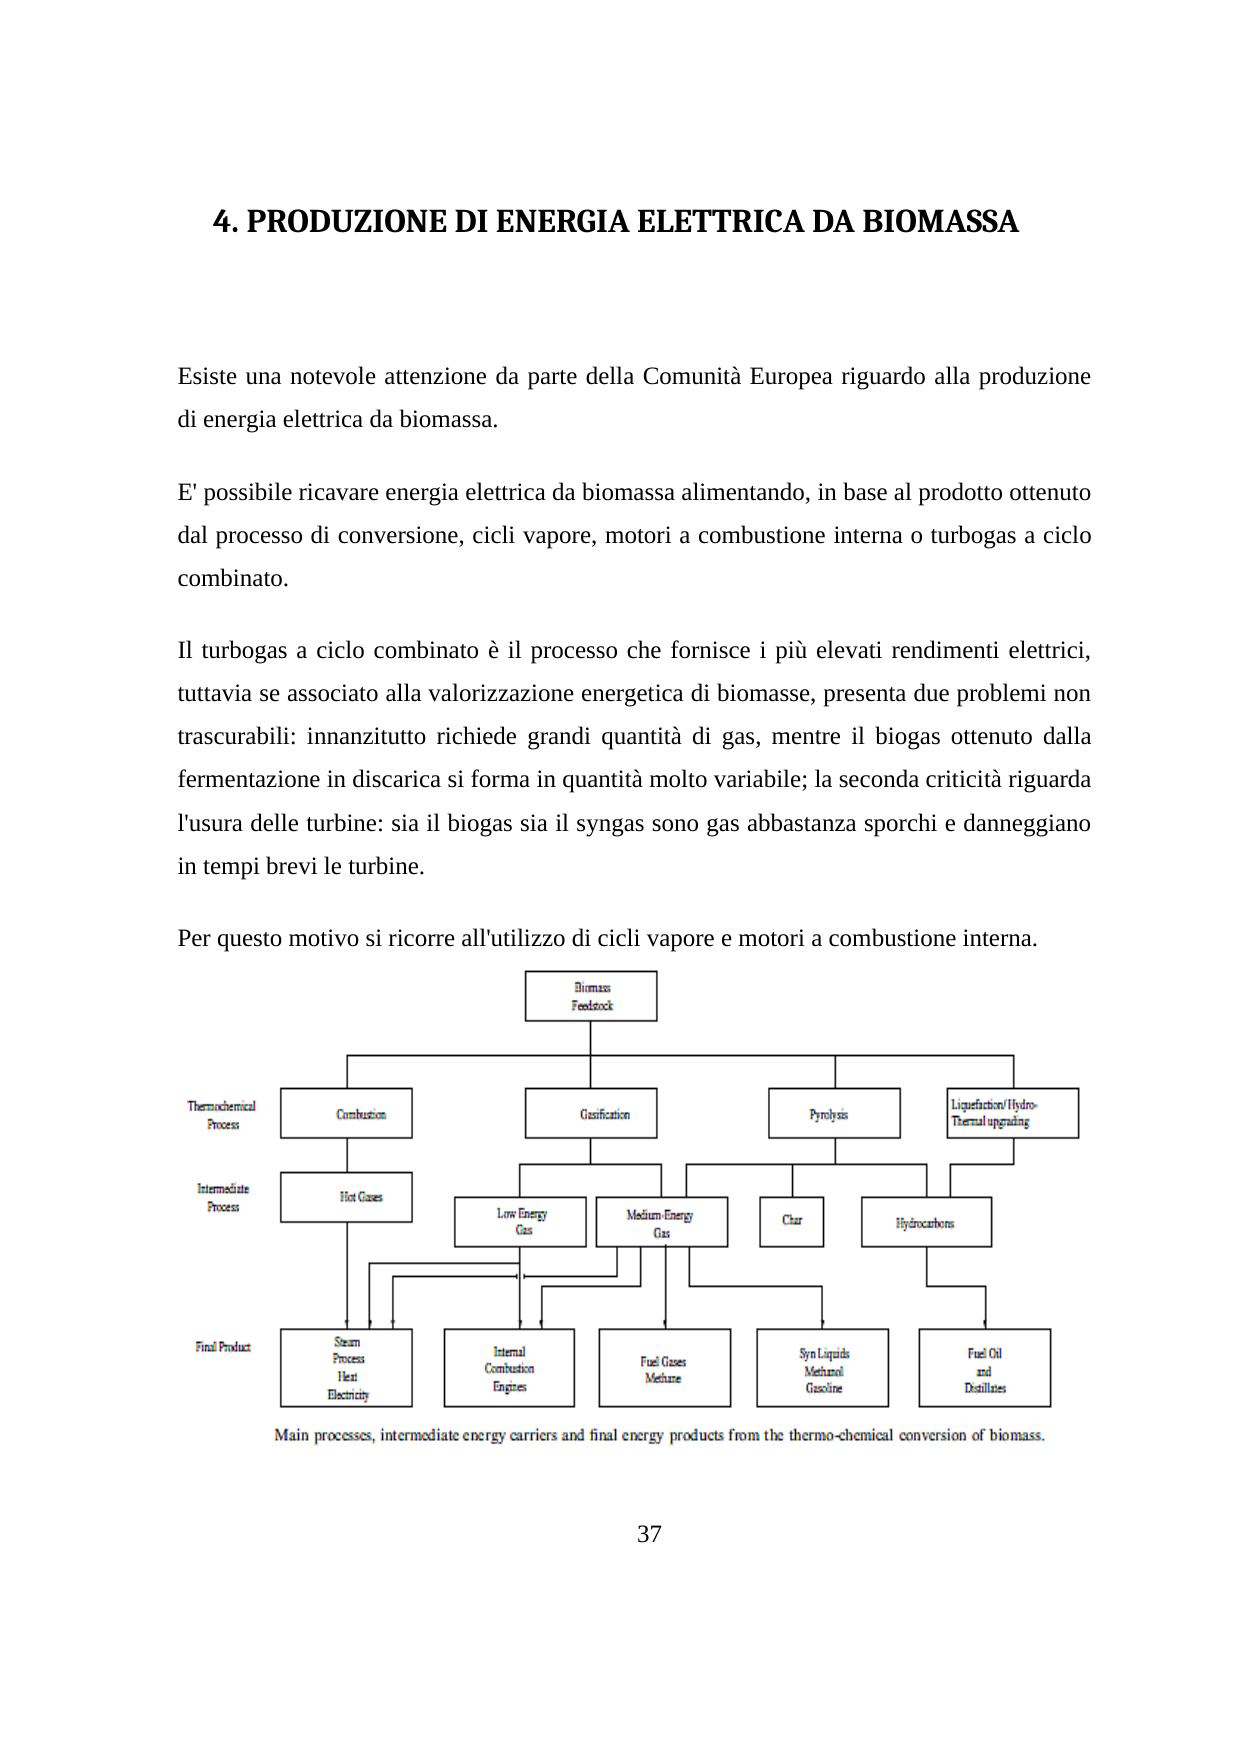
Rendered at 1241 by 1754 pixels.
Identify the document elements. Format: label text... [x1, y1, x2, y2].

text Per questo motivo si ricorre all'utilizzo di cicli vapore e motori a combustione interna. [177, 923, 1093, 952]
picture [183, 966, 1087, 1454]
text Esiste una notevole attenzione da parte della Comunità Europea riguardo alla produzione di energia elettrica da biomassa. [177, 361, 1093, 433]
text Il turbogas a ciclo combinato è il processo che fornisce i più elevati rendimenti elettrici, tuttavia se associato alla valorizzazione energetica di biomasse, presenta due problemi non trascurabili: innanzitutto richiede grandi quantità di gas, mentre il biogas ottenuto dalla fermentazione in discarica si forma in quantità molto variabile; la seconda criticità riguarda l'usura delle turbine: sia il biogas sia il syngas sono gas abbastanza sporchi e danneggiano in tempi brevi le turbine. [177, 635, 1093, 879]
text E' possibile ricavare energia elettrica da biomassa alimentando, in base al prodotto ottenuto dal processo di conversione, cicli vapore, motori a combustione interna o turbogas a ciclo combinato. [177, 477, 1093, 592]
subtitle PRODUZIONE DI ENERGIA ELETTRICA DA BIOMASSA [140, 202, 1093, 241]
